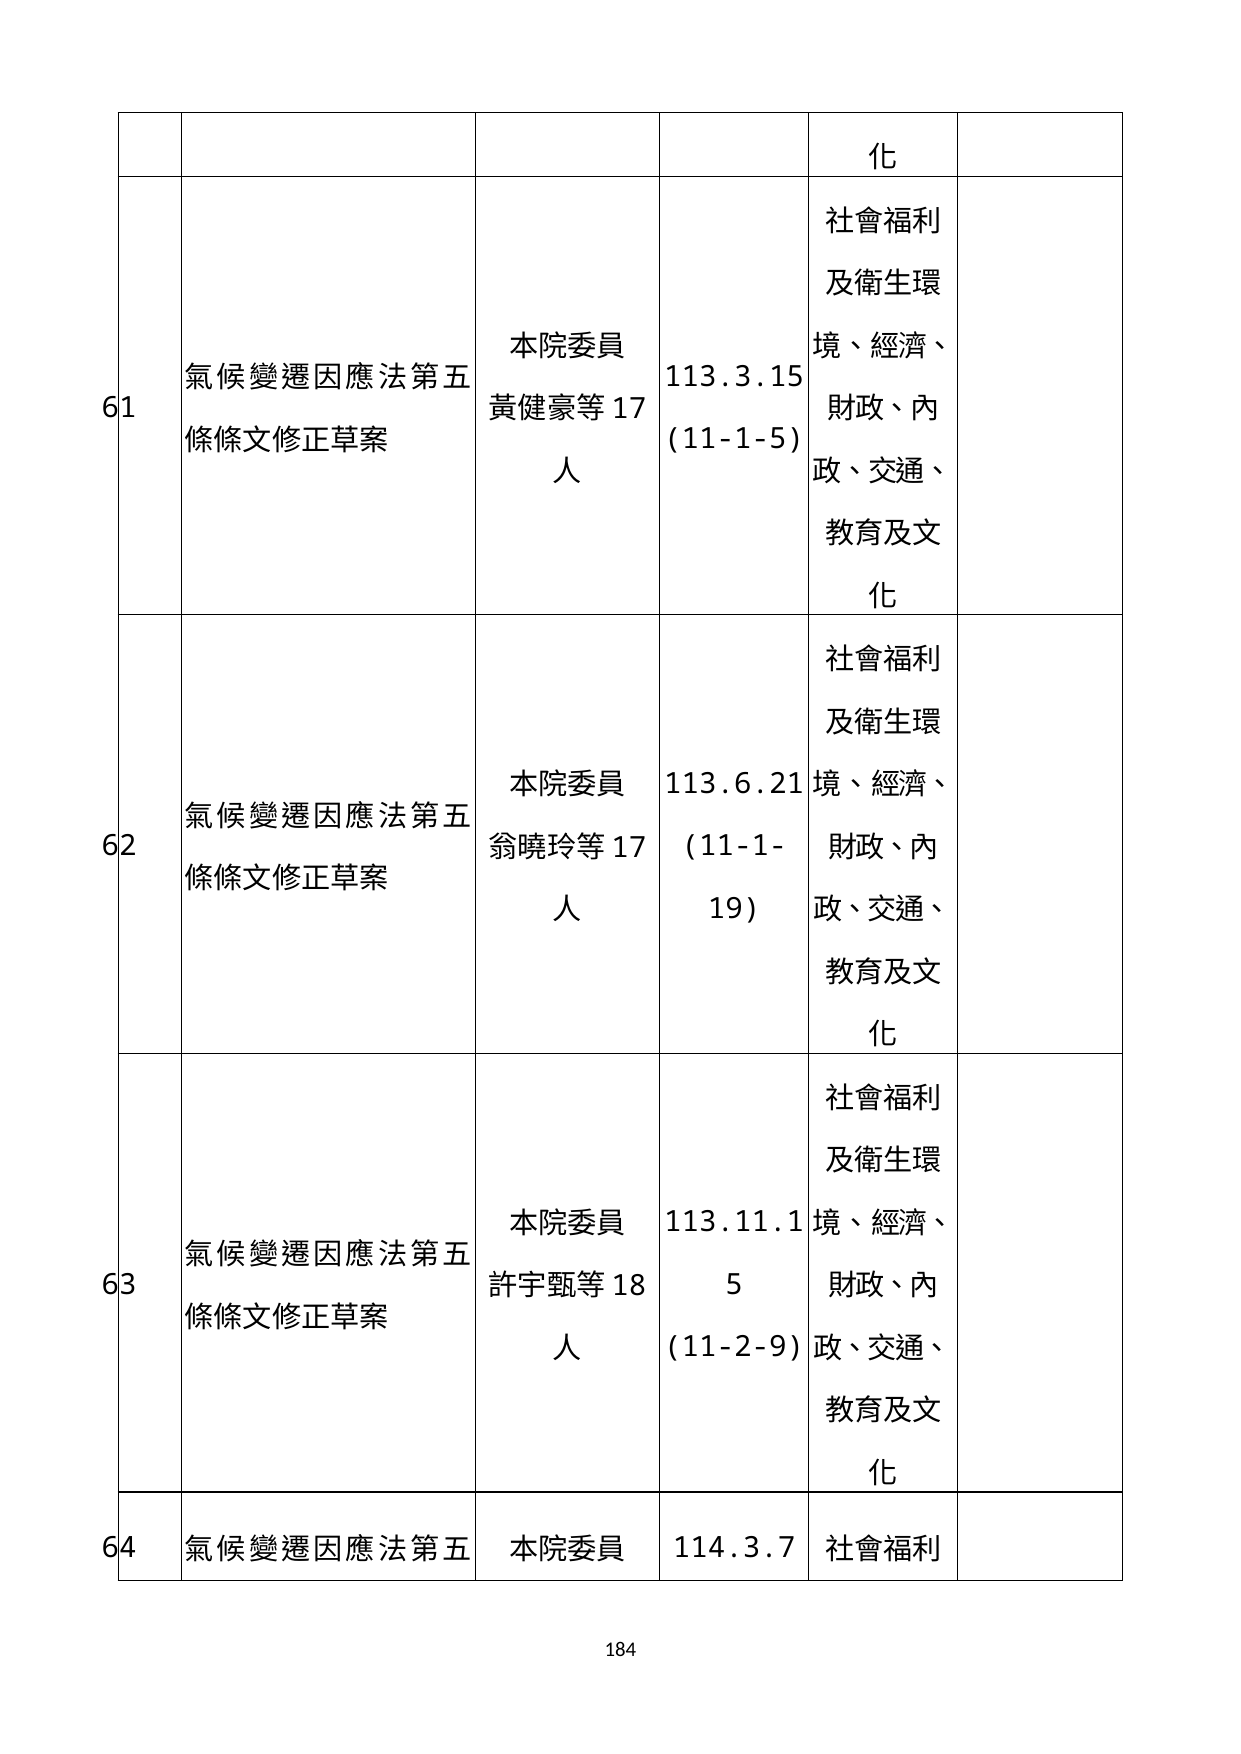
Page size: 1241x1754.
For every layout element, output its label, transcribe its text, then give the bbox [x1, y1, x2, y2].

table_cell [958, 615, 1122, 1053]
table_cell 本院委員 [476, 1493, 659, 1580]
table_cell 113.6.21 (11-1-19) [660, 615, 808, 1053]
table_cell [119, 1493, 181, 1580]
table_cell 社會福利及衛生環境、經濟、財政、內政、交通、教育及文化 [809, 615, 957, 1053]
table_cell [958, 177, 1122, 614]
table_cell 114.3.7 [660, 1493, 808, 1580]
table_cell [660, 113, 808, 176]
table_cell 113.3.15 (11-1-5) [660, 177, 808, 614]
table_cell 113.11.15 (11-2-9) [660, 1054, 808, 1491]
table_cell 社會福利 [809, 1493, 957, 1580]
table_cell [958, 1054, 1122, 1491]
table_cell 本院委員 翁曉玲等17人 [476, 615, 659, 1053]
table_cell 氣候變遷因應法第五條條文修正草案 [182, 615, 475, 1053]
table_cell [958, 113, 1122, 176]
table_cell 氣候變遷因應法第五條條文修正草案 [182, 177, 475, 614]
table_cell 化 [809, 113, 957, 176]
table_cell [182, 113, 475, 176]
table_cell [476, 113, 659, 176]
table_cell 社會福利及衛生環境、經濟、財政、內政、交通、教育及文化 [809, 1054, 957, 1491]
table_cell 社會福利及衛生環境、經濟、財政、內政、交通、教育及文化 [809, 177, 957, 614]
table_cell [958, 1493, 1122, 1580]
table_cell 氣候變遷因應法第五條條文修正草案 [182, 1054, 475, 1491]
table_cell [119, 1054, 181, 1491]
table_cell 氣候變遷因應法第五 [182, 1493, 475, 1580]
table_cell [119, 615, 181, 1053]
table_cell 本院委員 許宇甄等18人 [476, 1054, 659, 1491]
table_cell [119, 113, 181, 176]
table_cell 本院委員 黃健豪等17人 [476, 177, 659, 614]
table_cell [119, 177, 181, 614]
